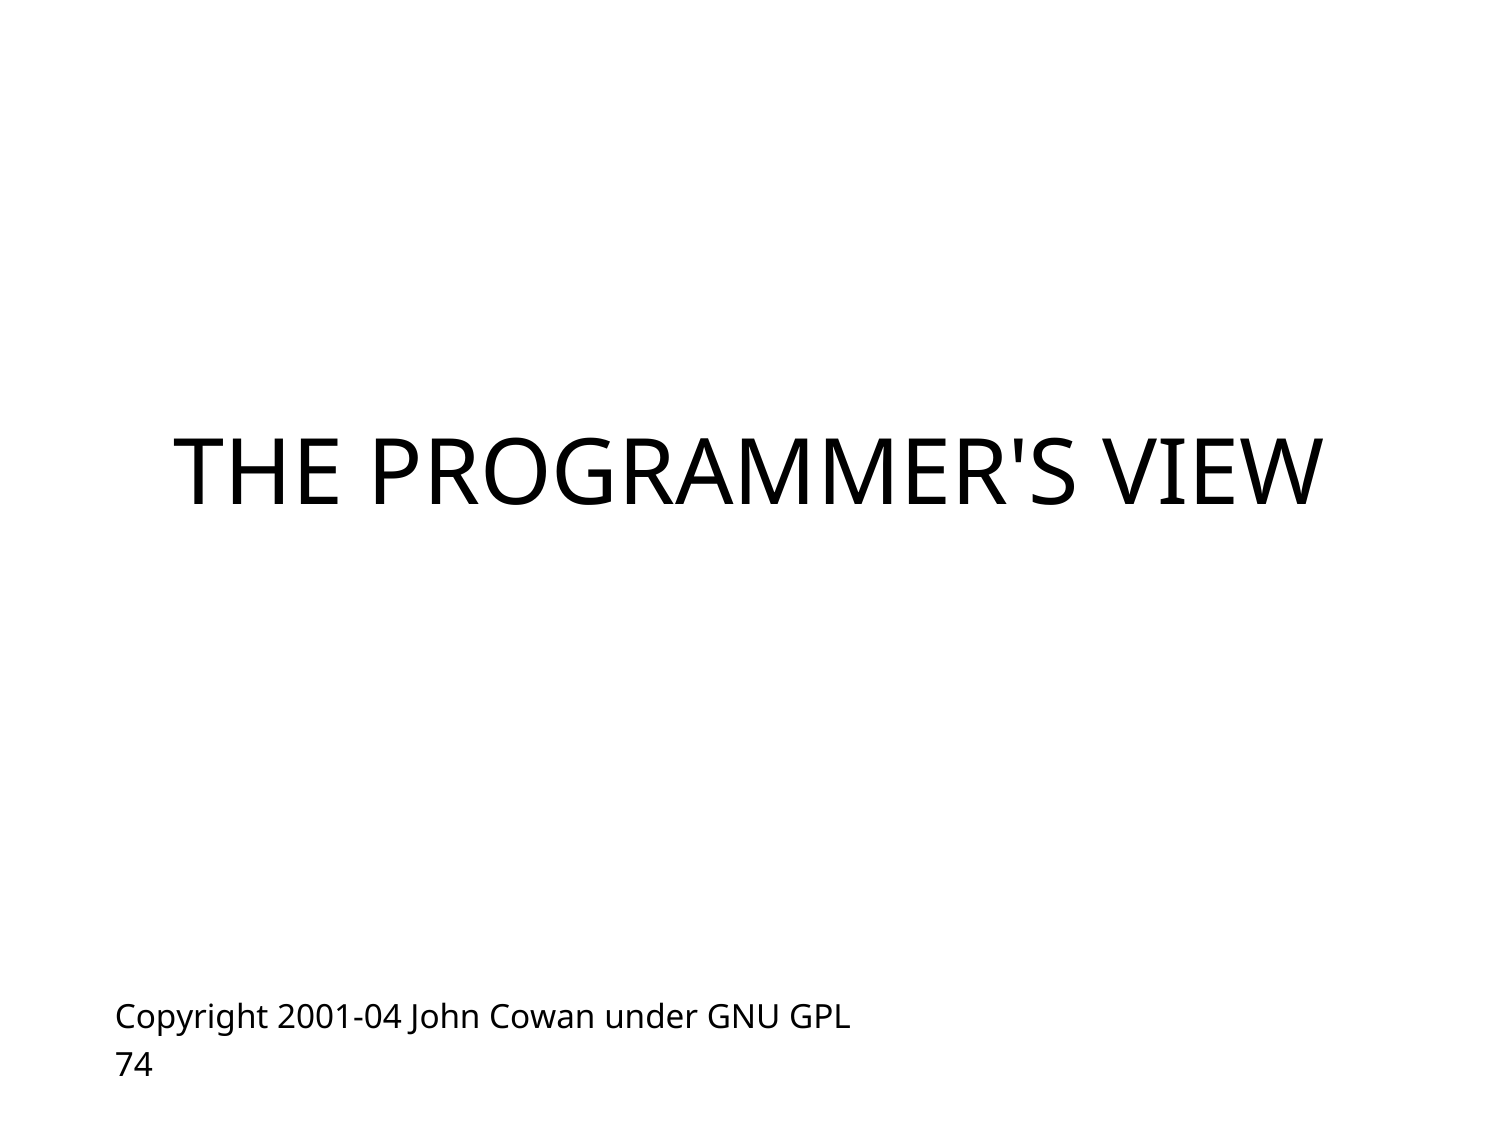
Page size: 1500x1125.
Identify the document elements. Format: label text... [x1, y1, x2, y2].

title THE PROGRAMMER'S VIEW [112, 375, 1388, 563]
